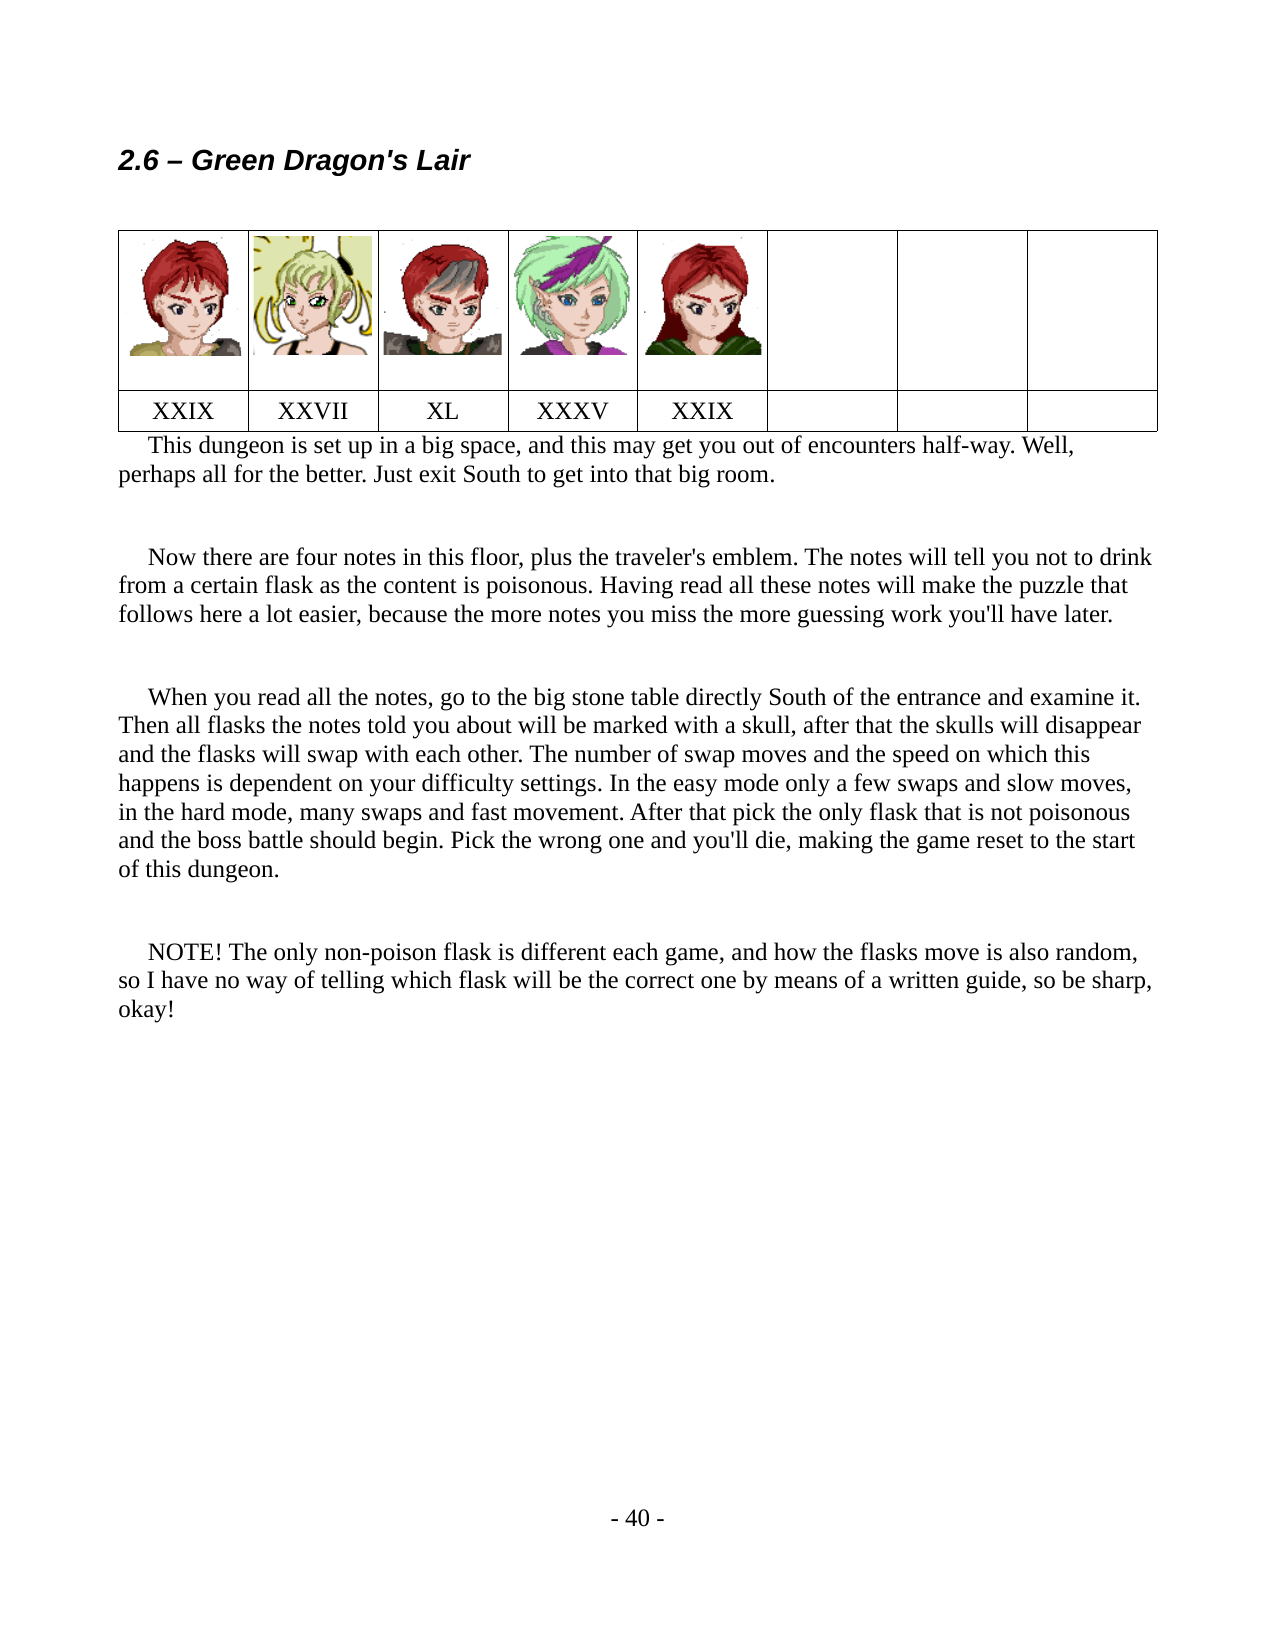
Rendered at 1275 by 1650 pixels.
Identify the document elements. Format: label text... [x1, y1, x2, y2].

table_header [638, 231, 767, 390]
table_header [768, 231, 897, 390]
picture [253, 236, 372, 355]
table_cell [898, 391, 1027, 431]
table_cell XXIX [119, 391, 248, 431]
table_header [1028, 231, 1157, 390]
table_header [509, 355, 637, 390]
subtitle 2.6 – Green Dragon's Lair [118, 143, 1157, 177]
table_cell [1028, 391, 1157, 431]
text This dungeon is set up in a big space, and this may get you out of encounters half-way. Well, perhaps all for the better. Just exit South to get into that big room. [118, 432, 1157, 488]
table_header [119, 231, 248, 390]
table_cell XXXV [509, 391, 637, 431]
text Now there are four notes in this floor, plus the traveler's emblem. The notes will tell you not to drink from a certain flask as the content is poisonous. Having read all these notes will make the puzzle that follows here a lot easier, because the more notes you miss the more guessing work you'll have later. [118, 542, 1157, 628]
picture [513, 236, 632, 355]
table_header [379, 355, 508, 390]
table_header [249, 231, 378, 354]
text When you read all the notes, go to the big stone table directly South of the entrance and examine it. Then all flasks the notes told you about will be marked with a skull, after that the skulls will disappear and the flasks will swap with each other. The number of swap moves and the speed on which this happens is dependent on your difficulty settings. In the easy mode only a few swaps and slow moves, in the hard mode, many swaps and fast movement. After that pick the only flask that is not poisonous and the boss battle should begin. Pick the wrong one and you'll die, making the game reset to the start of this dungeon. [118, 682, 1157, 883]
table_header [509, 231, 637, 354]
table_header [249, 355, 378, 390]
picture [383, 236, 502, 355]
table_cell XXIX [638, 391, 767, 431]
table_header [898, 231, 1027, 390]
table_cell [768, 391, 897, 431]
table_cell XXVII [249, 391, 378, 431]
picture [124, 236, 242, 356]
table_cell XL [379, 391, 508, 431]
picture [643, 236, 762, 355]
table_header [379, 231, 508, 354]
text NOTE! The only non-poison flask is different each game, and how the flasks move is also random, so I have no way of telling which flask will be the correct one by means of a written guide, so be sharp, okay! [118, 937, 1157, 1023]
